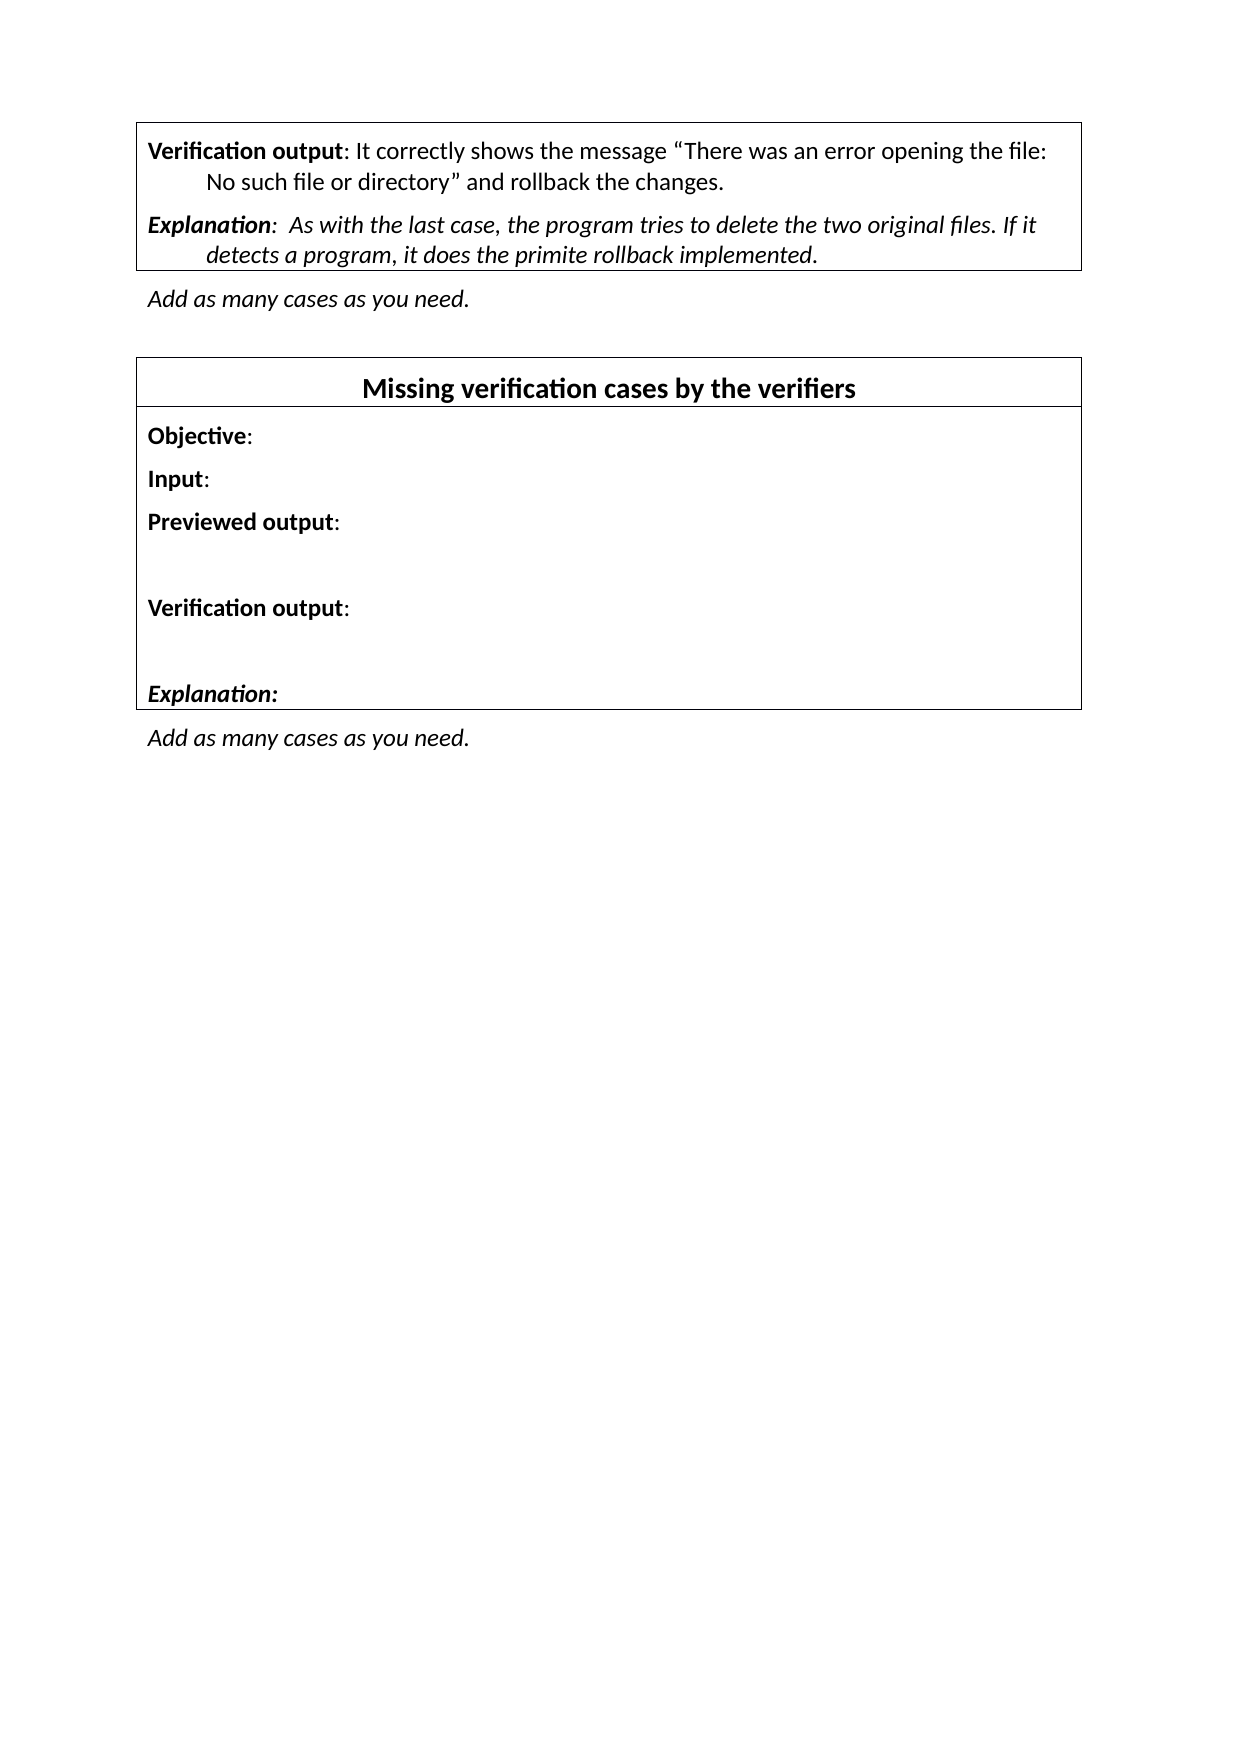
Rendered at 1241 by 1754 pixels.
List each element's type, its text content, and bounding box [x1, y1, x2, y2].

text Add as many cases as you need. [148, 722, 1092, 752]
table_cell Verification output: It correctly shows the message “There was an error opening the file: No such file or directory” and rollback the changes. Explanation: As with the last case, the program tries to delete the two original files. If it detects a program, it does the primite rollback implemented. [137, 123, 1081, 270]
text Add as many cases as you need. [148, 283, 1092, 314]
table_cell Objective: Input: Previewed output: Verification output: Explanation: [137, 407, 1081, 708]
table_header Missing verification cases by the verifiers [137, 358, 1081, 406]
